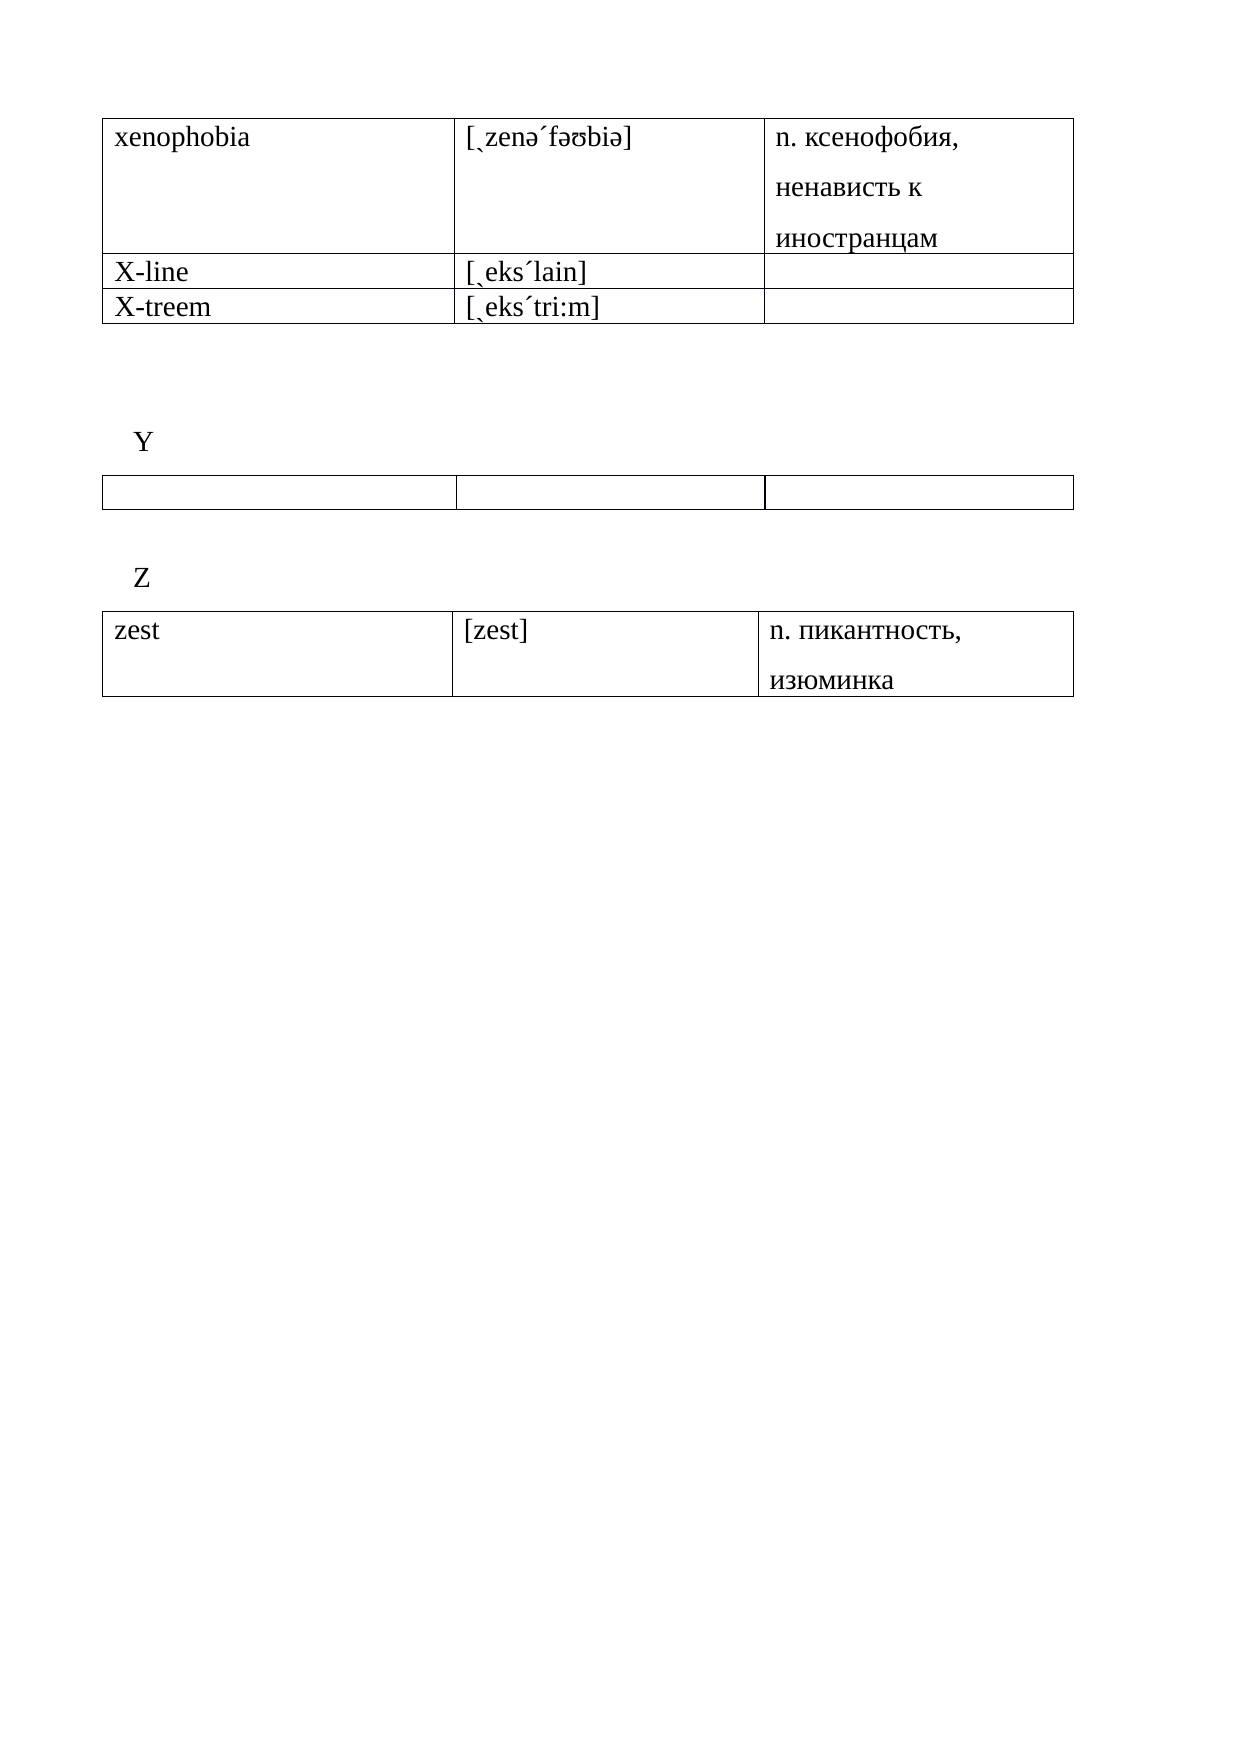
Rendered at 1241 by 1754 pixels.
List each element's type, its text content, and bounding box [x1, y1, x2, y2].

table_header zest [103, 612, 452, 696]
table_header xenophobia [103, 119, 454, 253]
table_cell X-line [103, 254, 454, 288]
table_cell [765, 289, 1073, 322]
table_cell [ˏeksˊlain] [455, 254, 764, 288]
table_cell [765, 254, 1073, 288]
table_cell [ˏeksˊtri:m] [455, 289, 764, 322]
list Y [133, 424, 1122, 458]
table_header n. пикантность, изюминка [759, 612, 1073, 696]
list Z [133, 560, 1122, 594]
table_header [zest] [453, 612, 758, 696]
table_header n. ксенофобия, ненависть к иностранцам [765, 119, 1073, 253]
table_header [103, 476, 456, 509]
table_header [766, 476, 1073, 509]
table_header [ˏzenəˊfəʊbiə] [455, 119, 764, 253]
table_cell X-treem [103, 289, 454, 322]
table_header [457, 476, 764, 509]
